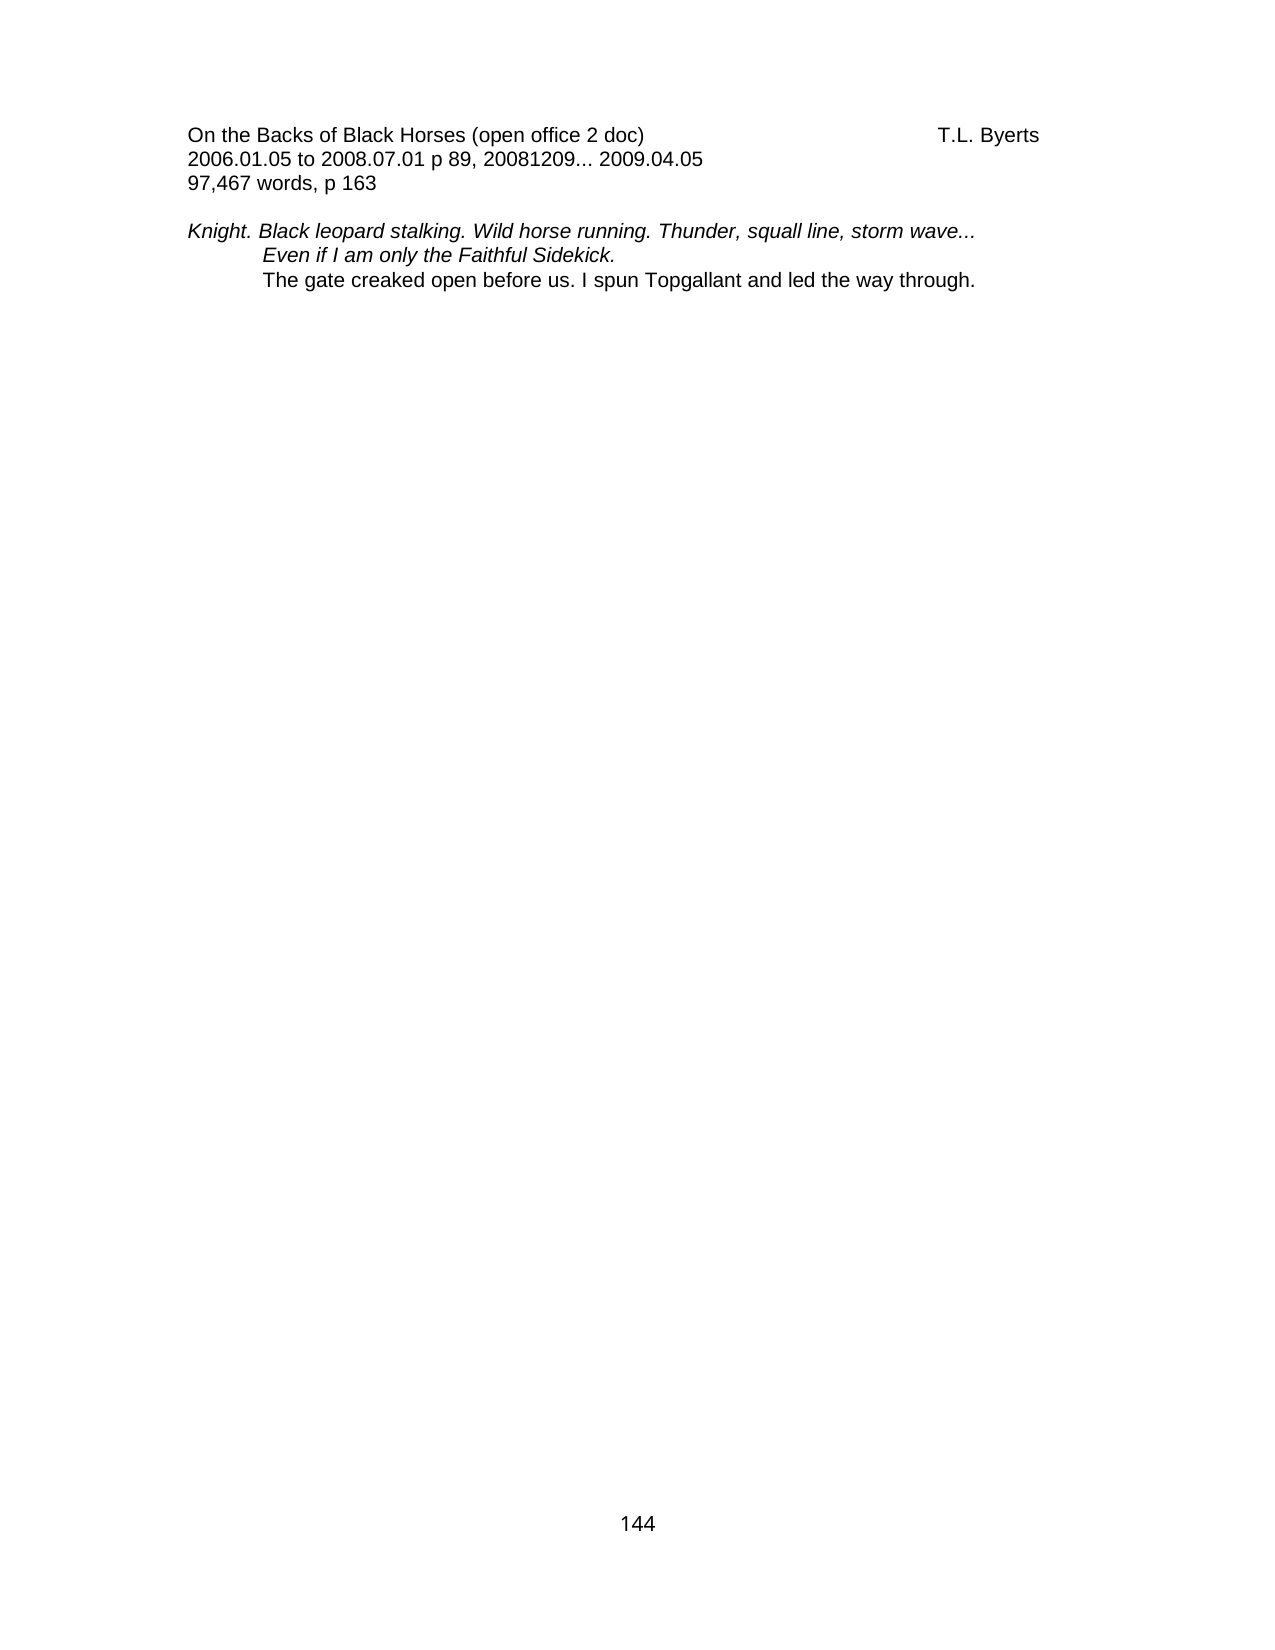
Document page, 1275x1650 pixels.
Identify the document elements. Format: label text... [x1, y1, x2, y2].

text Even if I am only the Faithful Sidekick. [187, 243, 1087, 267]
text The gate creaked open before us. I spun Topgallant and led the way through. [187, 267, 1087, 292]
text Knight. Black leopard stalking. Wild horse running. Thunder, squall line, storm wave... [187, 219, 1087, 243]
